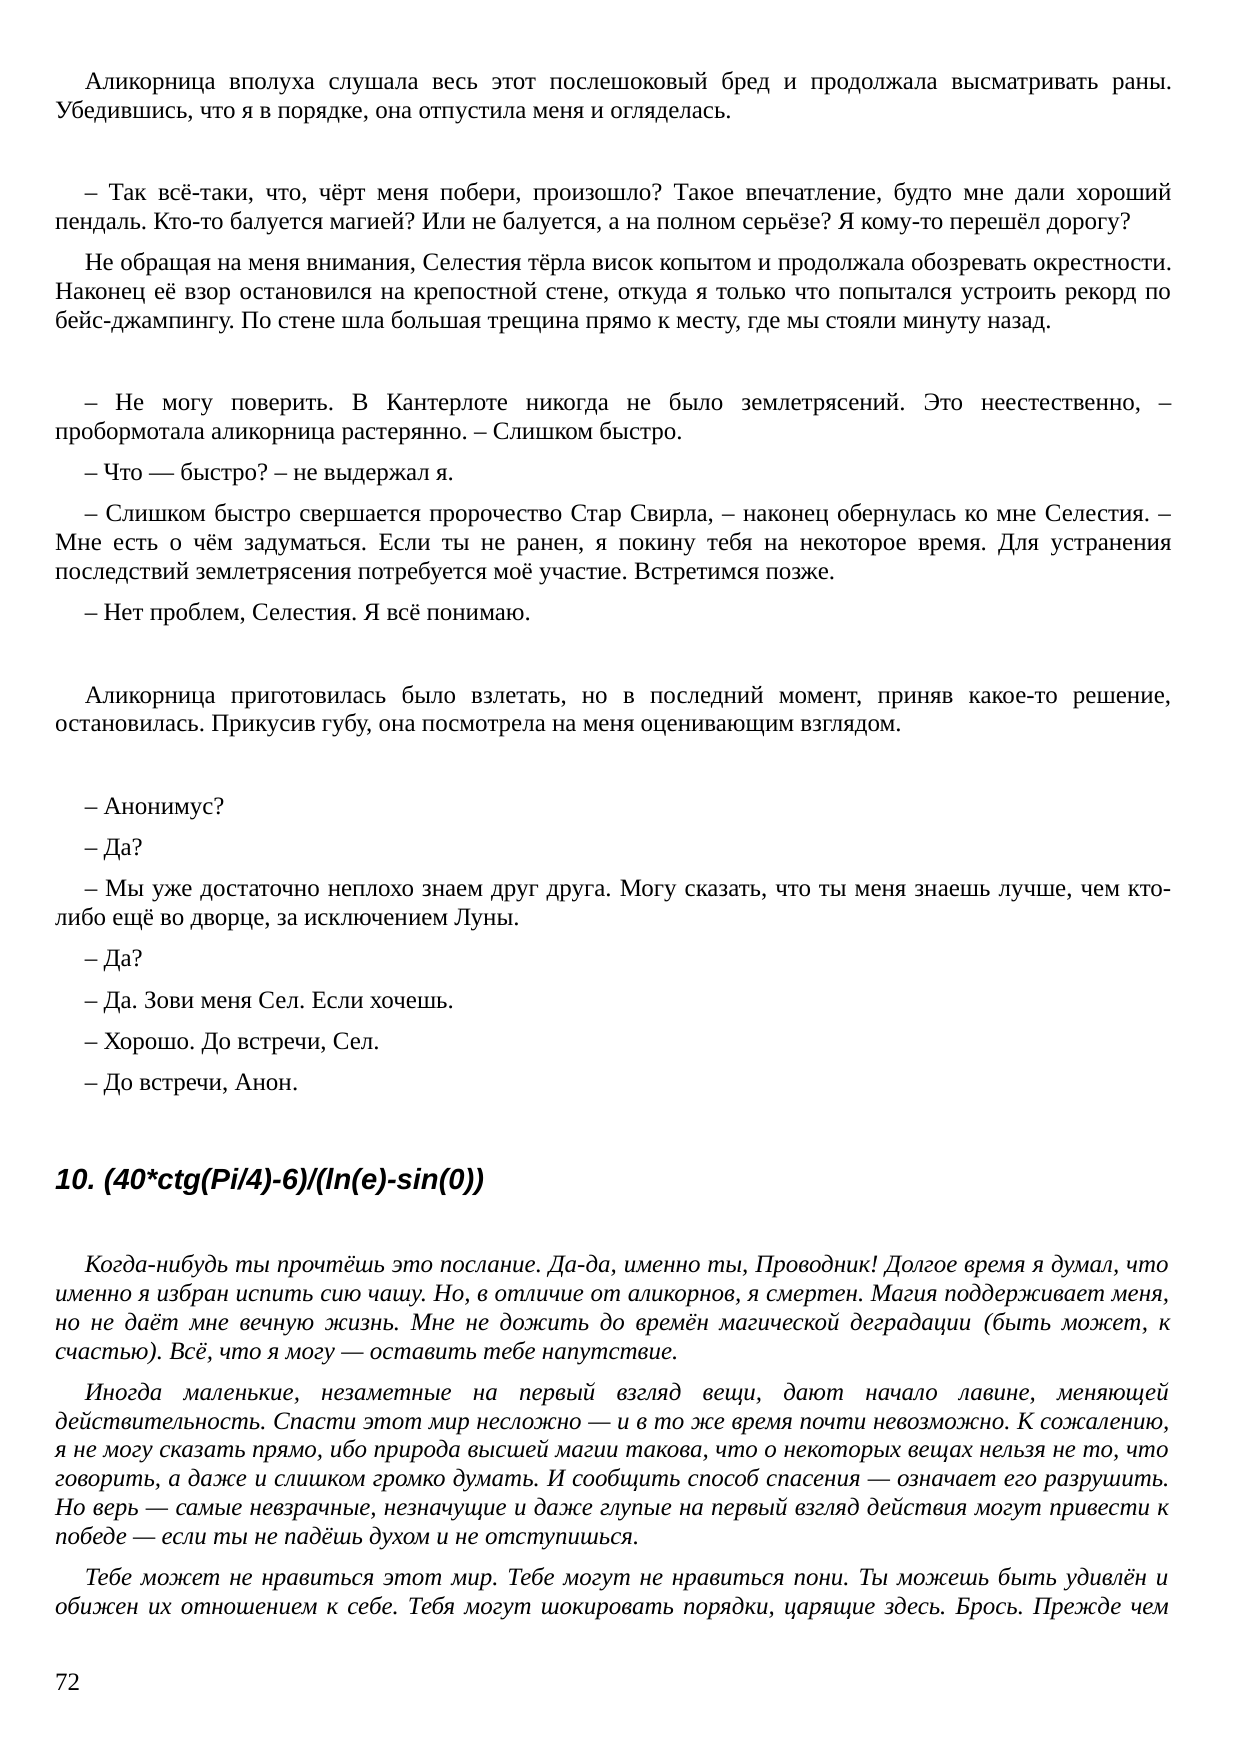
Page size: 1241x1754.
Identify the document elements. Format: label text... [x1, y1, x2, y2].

text – Мы уже достаточно неплохо знаем друг друга. Могу сказать, что ты меня знаешь лучше, чем кто-либо ещё во дворце, за исключением Луны. [55, 873, 1173, 931]
text Тебе может не нравиться этот мир. Тебе могут не нравиться пони. Ты можешь быть удивлён и обижен их отношением к себе. Тебя могут шокировать порядки, царящие здесь. Брось. Прежде чем [55, 1562, 1173, 1619]
text Аликорница вполуха слушала весь этот послешоковый бред и продолжала высматривать раны. Убедившись, что я в порядке, она отпустила меня и огляделась. [55, 66, 1173, 123]
text – Нет проблем, Селестия. Я всё понимаю. [55, 597, 1173, 626]
text – Хорошо. До встречи, Сел. [55, 1026, 1173, 1055]
text – Да. Зови меня Сел. Если хочешь. [55, 985, 1173, 1013]
text – Анонимус? [55, 791, 1173, 820]
text Аликорница приготовилась было взлетать, но в последний момент, приняв какое-то решение, остановилась. Прикусив губу, она посмотрела на меня оценивающим взглядом. [55, 680, 1173, 737]
subtitle 10. (40*ctg(Pi/4)-6)/(ln(e)-sin(0)) [55, 1162, 1173, 1196]
text – Да? [55, 832, 1173, 861]
text – Что — быстро? – не выдержал я. [55, 457, 1173, 486]
text – Слишком быстро свершается пророчество Стар Свирла, – наконец обернулась ко мне Селестия. – Мне есть о чём задуматься. Если ты не ранен, я покину тебя на некоторое время. Для устранения последствий землетрясения потребуется моё участие. Встретимся позже. [55, 498, 1173, 585]
text – До встречи, Анон. [55, 1067, 1173, 1096]
text – Так всё-таки, что, чёрт меня побери, произошло? Такое впечатление, будто мне дали хороший пендаль. Кто-то балуется магией? Или не балуется, а на полном серьёзе? Я кому-то перешёл дорогу? [55, 177, 1173, 235]
text – Не могу поверить. В Кантерлоте никогда не было землетрясений. Это неестественно, – пробормотала аликорница растерянно. – Слишком быстро. [55, 387, 1173, 445]
text Не обращая на меня внимания, Селестия тёрла висок копытом и продолжала обозревать окрестности. Наконец её взор остановился на крепостной стене, откуда я только что попытался устроить рекорд по бейс-джампингу. По стене шла большая трещина прямо к месту, где мы стояли минуту назад. [55, 247, 1173, 333]
text Иногда маленькие, незаметные на первый взгляд вещи, дают начало лавине, меняющей действительность. Спасти этот мир несложно — и в то же время почти невозможно. К сожалению, я не могу сказать прямо, ибо природа высшей магии такова, что о некоторых вещах нельзя не то, что говорить, а даже и слишком громко думать. И сообщить способ спасения — означает его разрушить. Но верь — самые невзрачные, незначущие и даже глупые на первый взгляд действия могут привести к победе — если ты не падёшь духом и не отступишься. [55, 1377, 1173, 1549]
text – Да? [55, 943, 1173, 972]
text Когда-нибудь ты прочтёшь это послание. Да-да, именно ты, Проводник! Долгое время я думал, что именно я избран испить сию чашу. Но, в отличие от аликорнов, я смертен. Магия поддерживает меня, но не даёт мне вечную жизнь. Мне не дожить до времён магической деградации (быть может, к счастью). Всё, что я могу — оставить тебе напутствие. [55, 1249, 1173, 1364]
